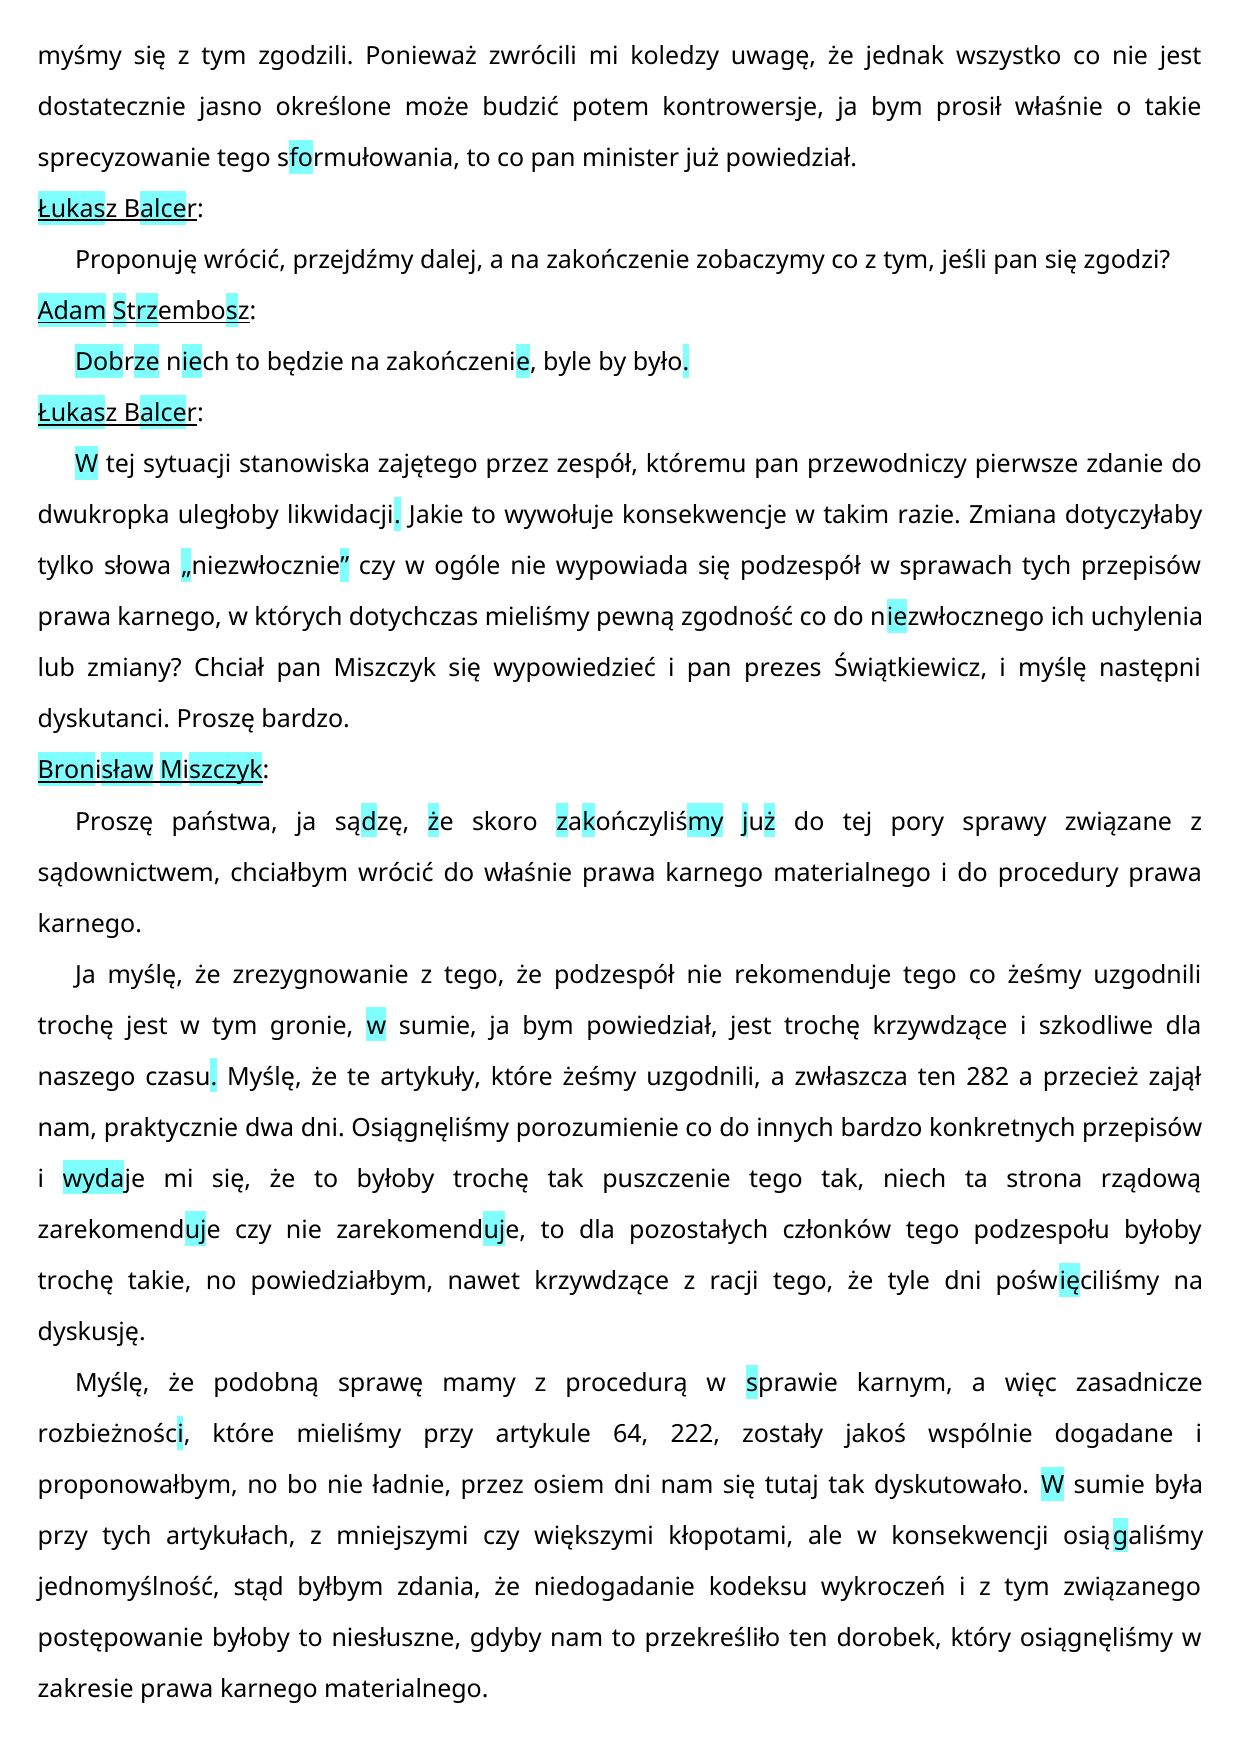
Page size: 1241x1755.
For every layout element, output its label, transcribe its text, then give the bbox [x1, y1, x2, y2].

text Łukasz Balcer: [37, 395, 1203, 429]
text W tej sytuacji stanowiska zajętego przez zespół, któremu pan przewodniczy pierwsze zdanie do dwukropka uległoby likwidacji. Jakie to wywołuje konsekwencje w takim razie. Zmiana dotyczyłaby tylko słowa „niezwłocznie” czy w ogóle nie wypowiada się podzespół w sprawach tych przepisów prawa karnego, w których dotychczas mieliśmy pewną zgodność co do niezwłocznego ich uchylenia lub zmiany? Chciał pan Miszczyk się wypowiedzieć i pan prezes Świątkiewicz, i myślę następni dyskutanci. Proszę bardzo. [37, 446, 1203, 735]
text Adam Strzembosz: [37, 293, 1203, 327]
text Bronisław Miszczyk: [37, 752, 1203, 786]
text Ja myślę, że zrezygnowanie z tego, że podzespół nie rekomenduje tego co żeśmy uzgodnili trochę jest w tym gronie, w sumie, ja bym powiedział, jest trochę krzywdzące i szkodliwe dla naszego czasu. Myślę, że te artykuły, które żeśmy uzgodnili, a zwłaszcza ten 282 a przecież zajął nam, praktycznie dwa dni. Osiągnęliśmy porozumienie co do innych bardzo konkretnych przepisów i wydaje mi się, że to byłoby trochę tak puszczenie tego tak, niech ta strona rządową zarekomenduje czy nie zarekomenduje, to dla pozostałych członków tego podzespołu byłoby trochę takie, no powiedziałbym, nawet krzywdzące z racji tego, że tyle dni poświęciliśmy na dyskusję. [37, 956, 1203, 1348]
text Łukasz Balcer: [37, 191, 1203, 225]
text Proszę państwa, ja sądzę, że skoro zakończyliśmy już do tej pory sprawy związane z sądownictwem, chciałbym wrócić do właśnie prawa karnego materialnego i do procedury prawa karnego. [37, 803, 1203, 939]
text Myślę, że podobną sprawę mamy z procedurą w sprawie karnym, a więc zasadnicze rozbieżności, które mieliśmy przy artykule 64, 222, zostały jakoś wspólnie dogadane i proponowałbym, no bo nie ładnie, przez osiem dni nam się tutaj tak dyskutowało. W sumie była przy tych artykułach, z mniejszymi czy większymi kłopotami, ale w konsekwencji osiągaliśmy jednomyślność, stąd byłbym zdania, że niedogadanie kodeksu wykroczeń i z tym związanego postępowanie byłoby to niesłuszne, gdyby nam to przekreśliło ten dorobek, który osiągnęliśmy w zakresie prawa karnego materialnego. [37, 1364, 1203, 1705]
text myśmy się z tym zgodzili. Ponieważ zwrócili mi koledzy uwagę, że jednak wszystko co nie jest dostatecznie jasno określone może budzić potem kontrowersje, ja bym prosił właśnie o takie sprecyzowanie tego sformułowania, to co pan minister już powiedział. [37, 37, 1203, 174]
text Proponuję wrócić, przejdźmy dalej, a na zakończenie zobaczymy co z tym, jeśli pan się zgodzi? [37, 242, 1203, 276]
text Dobrze niech to będzie na zakończenie, byle by było. [37, 344, 1203, 378]
